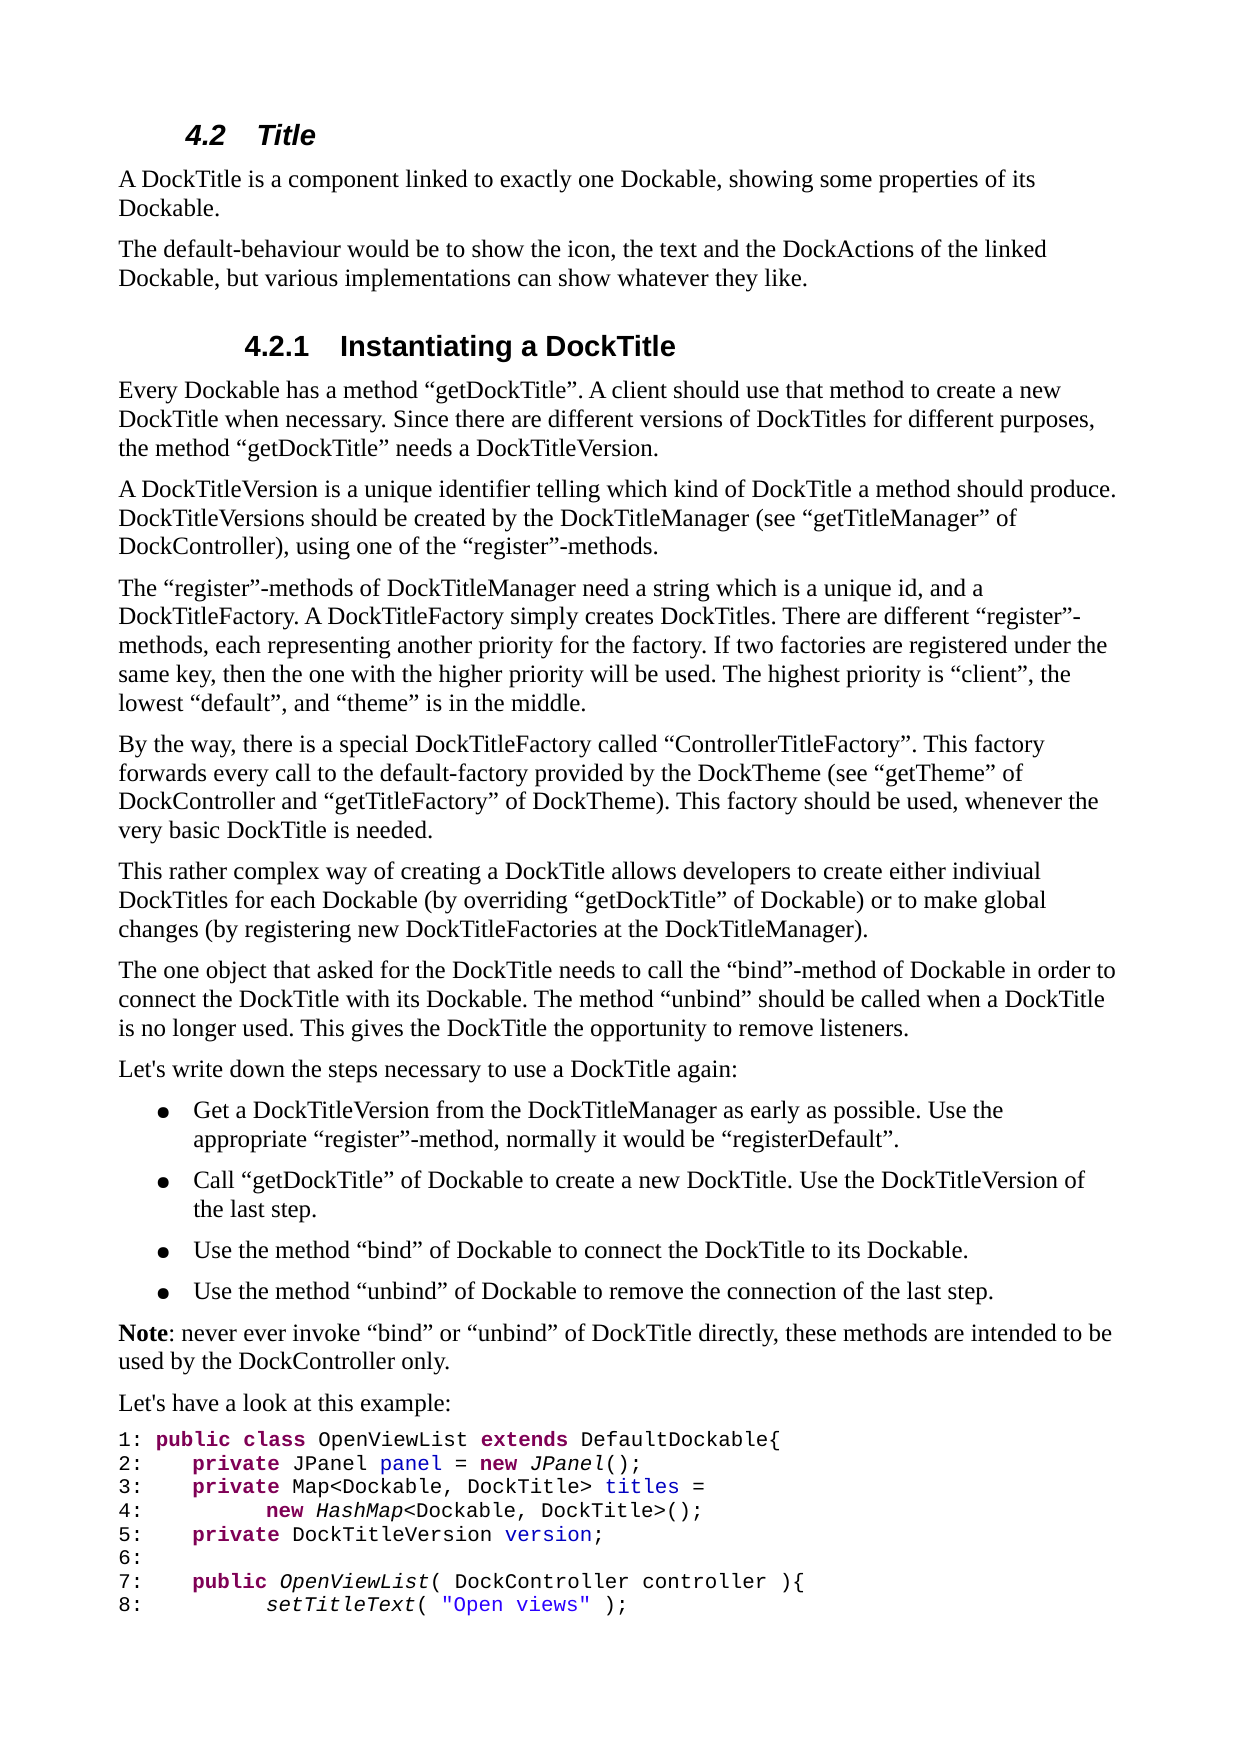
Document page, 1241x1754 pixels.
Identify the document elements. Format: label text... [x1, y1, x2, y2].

text Let's have a look at this example: [118, 1388, 1122, 1416]
text By the way, there is a special DockTitleFactory called “ControllerTitleFactory”. This factory forwards every call to the default-factory provided by the DockTheme (see “getTheme” of DockController and “getTitleFactory” of DockTheme). This factory should be used, whenever the very basic DockTitle is needed. [118, 729, 1122, 844]
text 4: new HashMap<Dockable, DockTitle>(); [118, 1500, 1122, 1523]
list Use the method “bind” of Dockable to connect the DockTitle to its Dockable. [156, 1235, 1122, 1264]
text 6: [118, 1547, 1122, 1571]
text A DockTitle is a component linked to exactly one Dockable, showing some properties of its Dockable. [118, 164, 1122, 222]
subtitle Instantiating a DockTitle [118, 329, 1122, 363]
list Use the method “unbind” of Dockable to remove the connection of the last step. [156, 1276, 1122, 1305]
text 5: private DockTitleVersion version; [118, 1523, 1122, 1547]
list Call “getDockTitle” of Dockable to create a new DockTitle. Use the DockTitleVersion of the last step. [156, 1165, 1122, 1223]
text A DockTitleVersion is a unique identifier telling which kind of DockTitle a method should produce. DockTitleVersions should be created by the DockTitleManager (see “getTitleManager” of DockController), using one of the “register”-methods. [118, 474, 1122, 560]
text This rather complex way of creating a DockTitle allows developers to create either indiviual DockTitles for each Dockable (by overriding “getDockTitle” of Dockable) or to make global changes (by registering new DockTitleFactories at the DockTitleManager). [118, 856, 1122, 943]
text Every Dockable has a method “getDockTitle”. A client should use that method to create a new DockTitle when necessary. Since there are different versions of DockTitles for different purposes, the method “getDockTitle” needs a DockTitleVersion. [118, 375, 1122, 461]
text Let's write down the steps necessary to use a DockTitle again: [118, 1054, 1122, 1083]
subtitle Title [118, 118, 1122, 152]
text 2: private JPanel panel = new JPanel(); [118, 1453, 1122, 1476]
text 7: public OpenViewList( DockController controller ){ [118, 1571, 1122, 1594]
text The one object that asked for the DockTitle needs to call the “bind”-method of Dockable in order to connect the DockTitle with its Dockable. The method “unbind” should be called when a DockTitle is no longer used. This gives the DockTitle the opportunity to remove listeners. [118, 955, 1122, 1041]
text The default-behaviour would be to show the icon, the text and the DockActions of the linked Dockable, but various implementations can show whatever they like. [118, 234, 1122, 292]
text 8: setTitleText( "Open views" ); [118, 1594, 1122, 1618]
text 3: private Map<Dockable, DockTitle> titles = [118, 1476, 1122, 1500]
list Get a DockTitleVersion from the DockTitleManager as early as possible. Use the appropriate “register”-method, normally it would be “registerDefault”. [156, 1095, 1122, 1153]
text The “register”-methods of DockTitleManager need a string which is a unique id, and a DockTitleFactory. A DockTitleFactory simply creates DockTitles. There are different “register”-methods, each representing another priority for the factory. If two factories are registered under the same key, then the one with the higher priority will be used. The highest priority is “client”, the lowest “default”, and “theme” is in the middle. [118, 573, 1122, 716]
text 1: public class OpenViewList extends DefaultDockable{ [118, 1429, 1122, 1453]
text Note: never ever invoke “bind” or “unbind” of DockTitle directly, these methods are intended to be used by the DockController only. [118, 1318, 1122, 1375]
